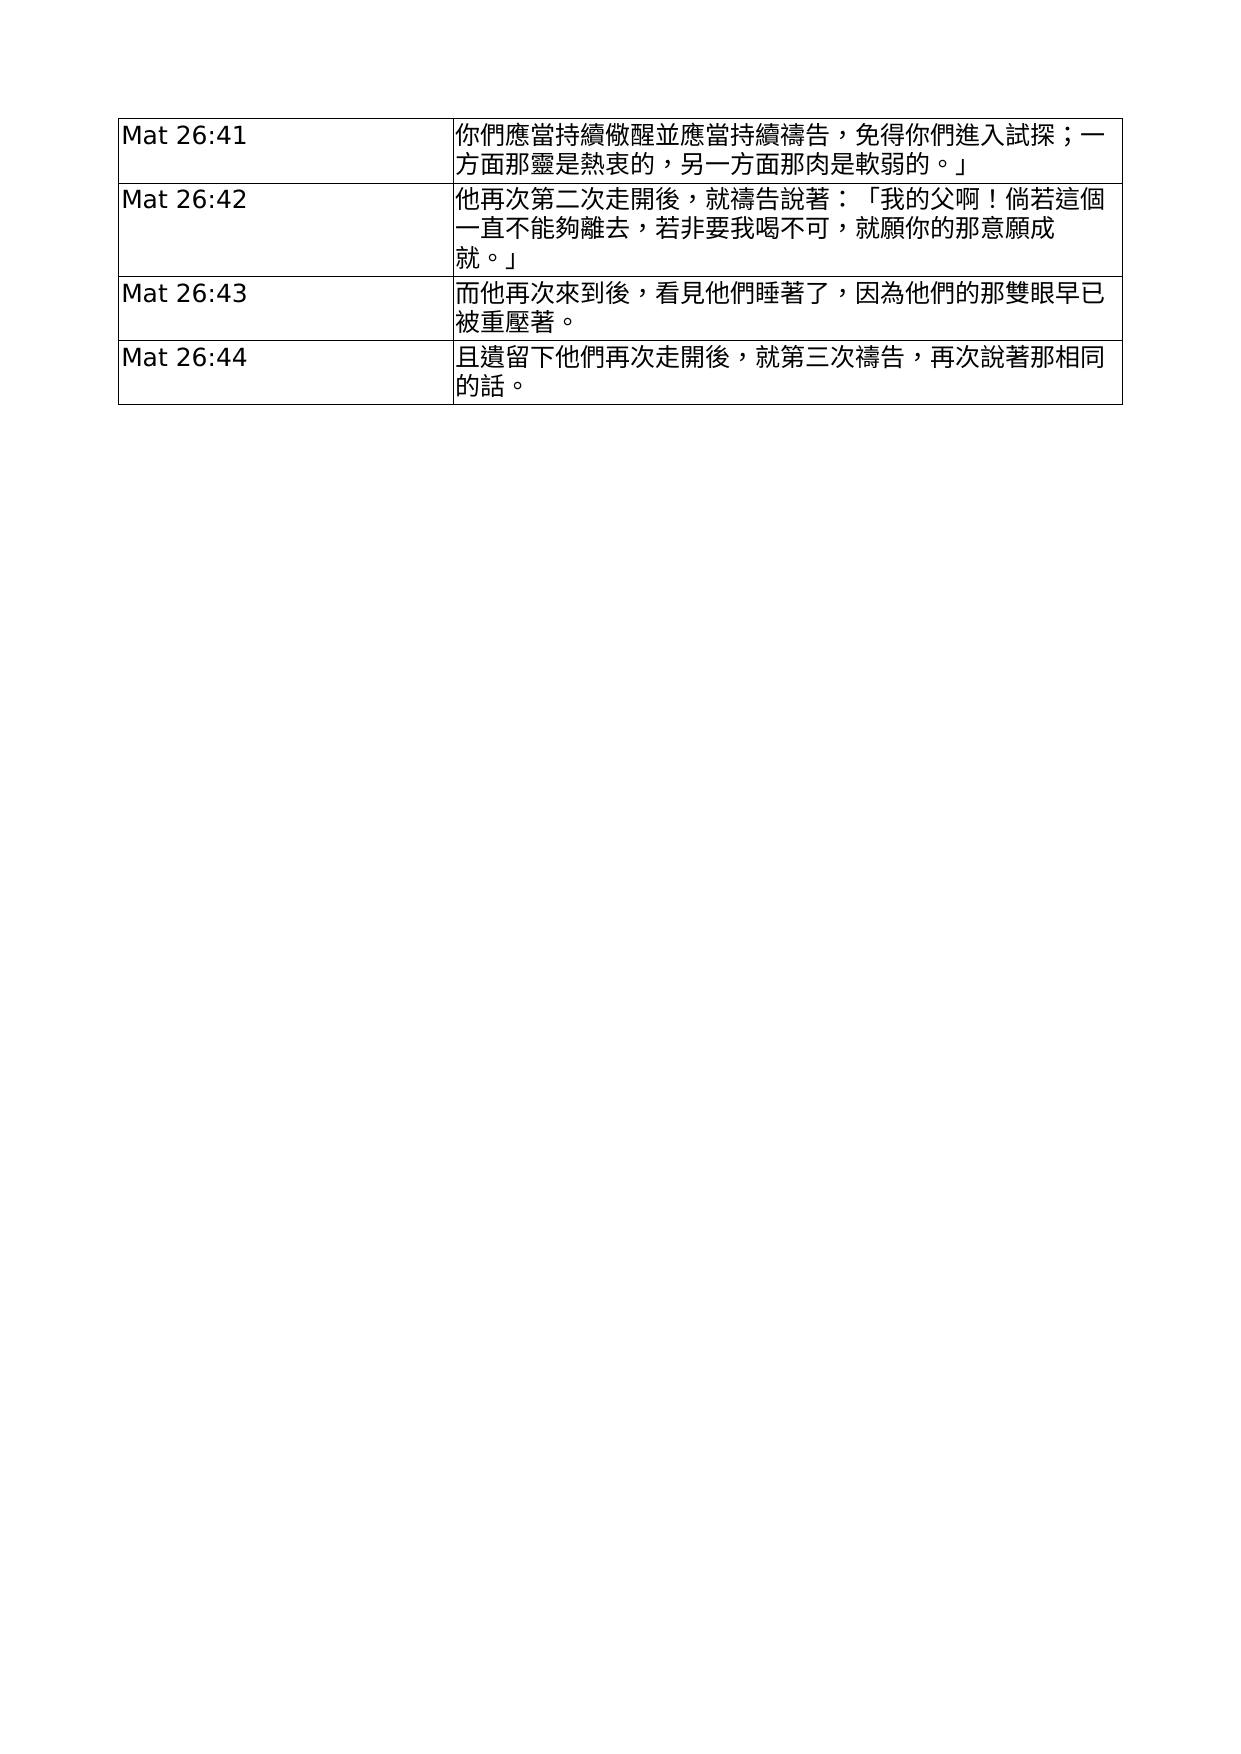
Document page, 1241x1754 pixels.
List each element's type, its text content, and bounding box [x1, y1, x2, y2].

table_cell 且遺留下他們再次走開後，就第三次禱告，再次說著那相同的話。 [454, 341, 1122, 404]
table_cell Mat 26:44 [119, 341, 453, 404]
table_cell 你們應當持續儆醒並應當持續禱告，免得你們進入試探；一方面那靈是熱衷的，另一方面那肉是軟弱的。」 [454, 119, 1122, 182]
table_cell 他再次第二次走開後，就禱告說著：「我的父啊！倘若這個一直不能夠離去，若非要我喝不可，就願你的那意願成就。」 [454, 184, 1122, 276]
table_cell 而他再次來到後，看見他們睡著了，因為他們的那雙眼早已被重壓著。 [454, 277, 1122, 340]
table_cell Mat 26:41 [119, 119, 453, 182]
table_cell Mat 26:43 [119, 277, 453, 340]
table_cell Mat 26:42 [119, 184, 453, 276]
